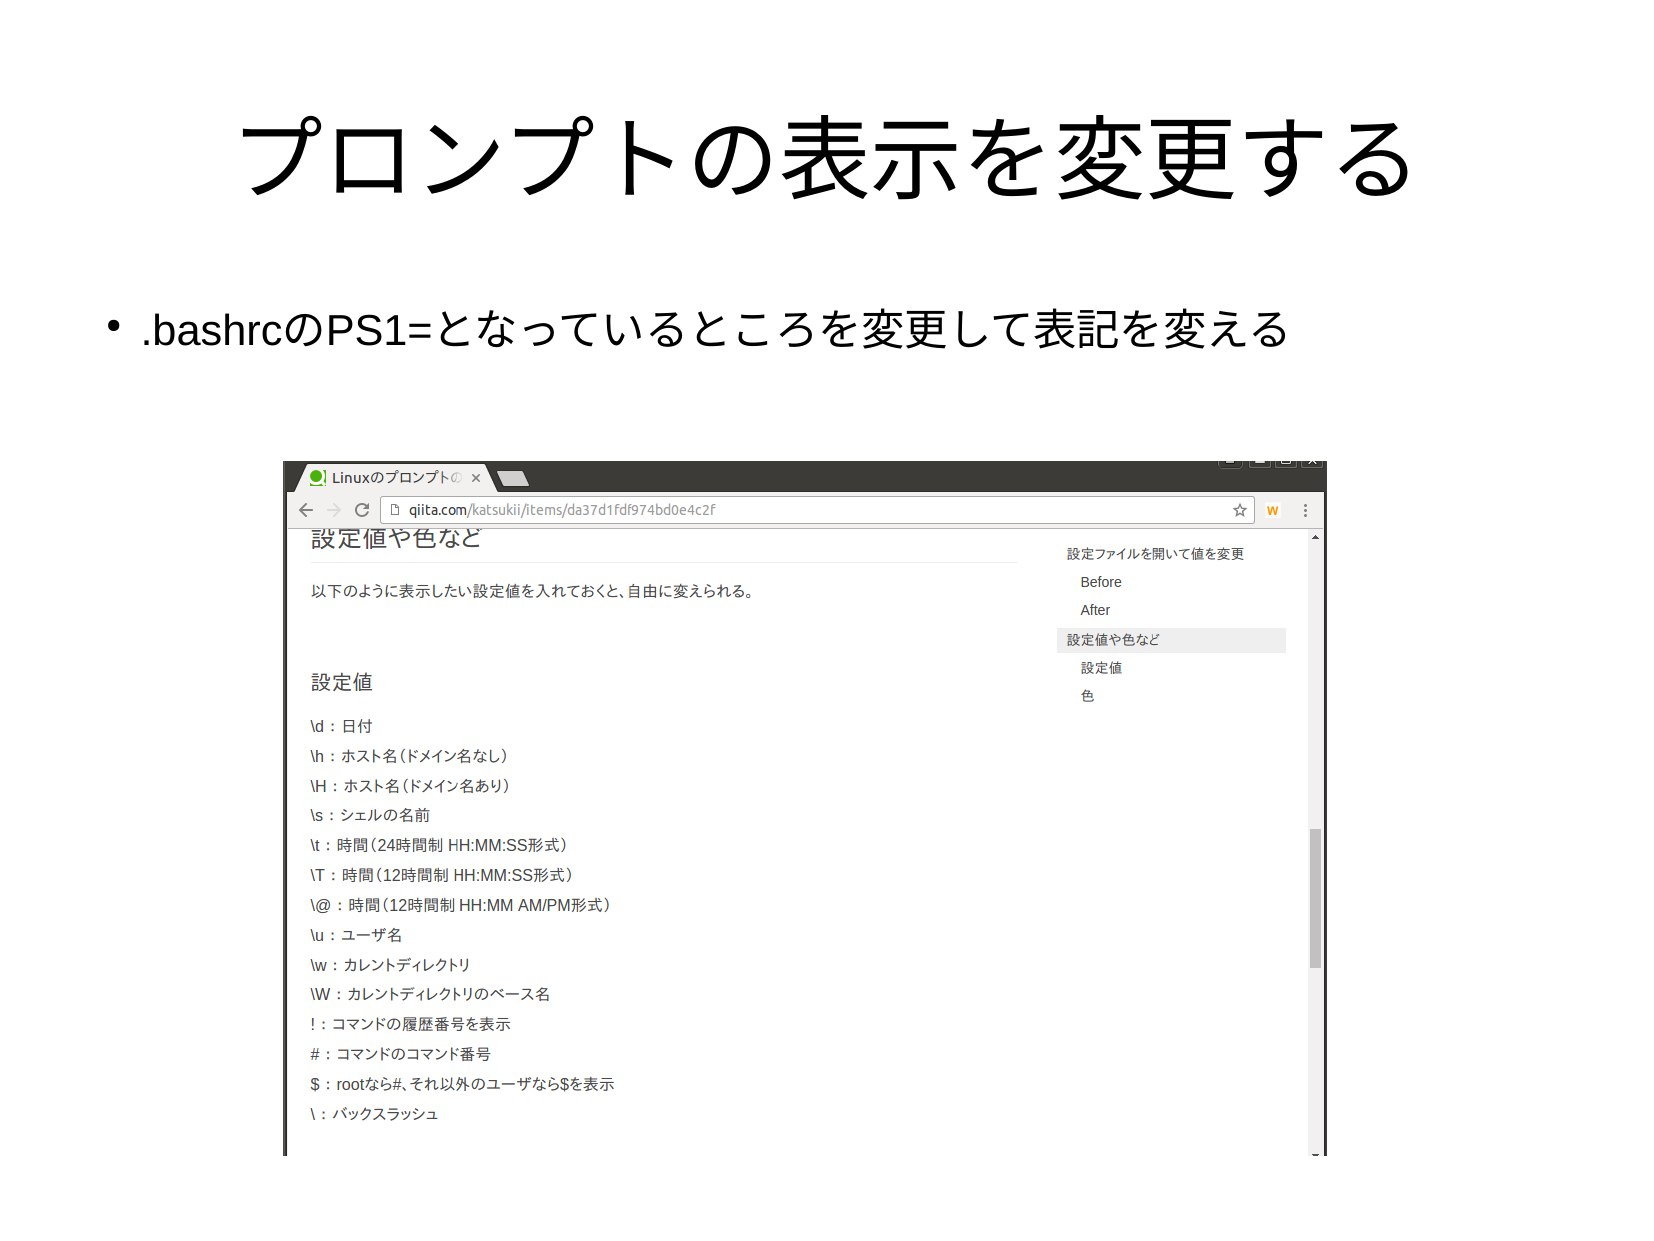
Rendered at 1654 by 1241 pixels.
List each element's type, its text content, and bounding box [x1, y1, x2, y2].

title プロンプトの表示を変更する [82, 49, 1571, 257]
list .bashrcのPS1=となっているところを変更して表記を変える [94, 295, 1583, 360]
picture [283, 448, 1327, 1169]
